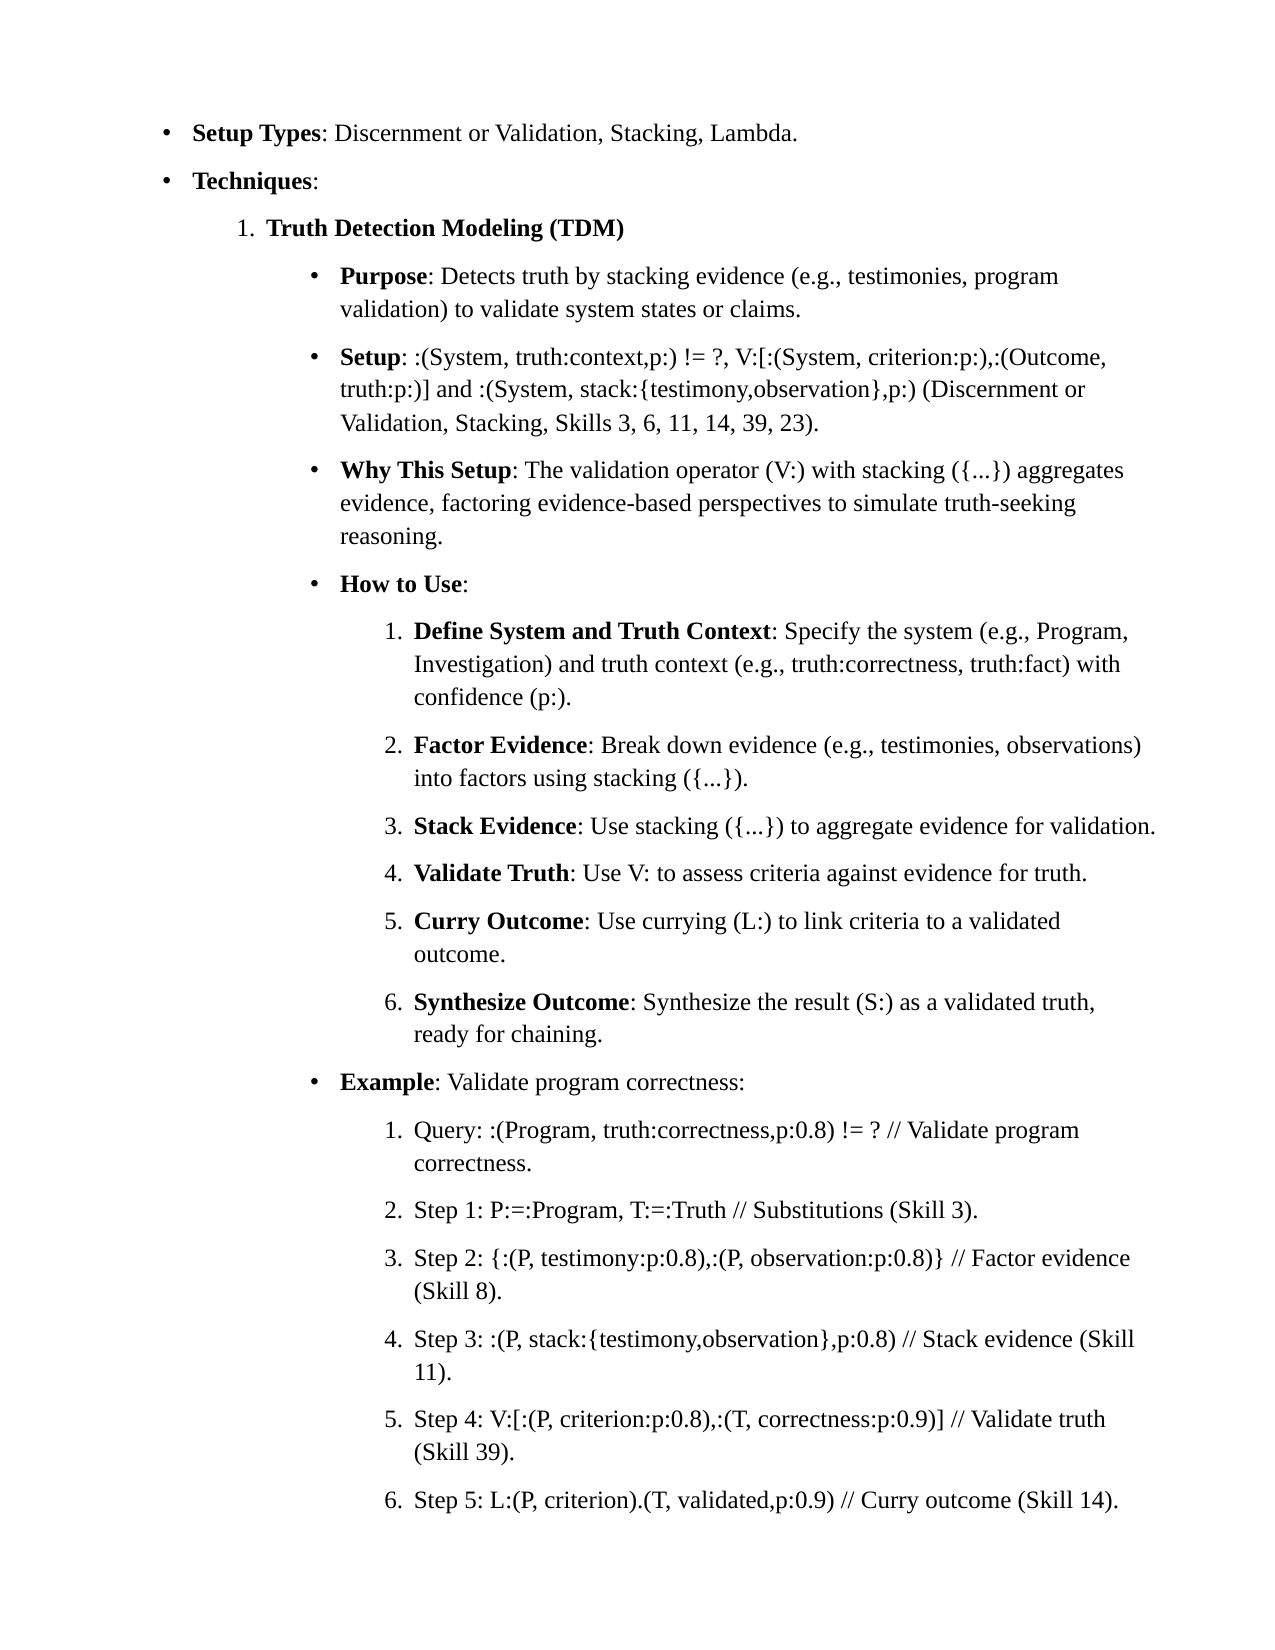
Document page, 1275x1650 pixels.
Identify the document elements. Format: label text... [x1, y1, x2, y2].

list Stack Evidence: Use stacking ({...}) to aggregate evidence for validation. [384, 811, 1157, 839]
list Truth Detection Modeling (TDM) [236, 213, 1157, 242]
list Setup Types: Discernment or Validation, Stacking, Lambda. [162, 118, 1157, 147]
list Example: Validate program correctness: [310, 1067, 1157, 1096]
list Techniques: [162, 166, 1157, 194]
list Validate Truth: Use V: to assess criteria against evidence for truth. [384, 858, 1157, 887]
list Curry Outcome: Use currying (L:) to link criteria to a validated outcome. [384, 906, 1157, 968]
list Why This Setup: The validation operator (V:) with stacking ({...}) aggregates evidence, factoring evidence-based perspectives to simulate truth-seeking reasoning. [310, 455, 1157, 550]
list How to Use: [310, 569, 1157, 598]
list Step 4: V:[:(P, criterion:p:0.8),:(T, correctness:p:0.9)] // Validate truth (Skill 39). [384, 1404, 1157, 1466]
list Step 1: P:=:Program, T:=:Truth // Substitutions (Skill 3). [384, 1195, 1157, 1224]
list Setup: :(System, truth:context,p:) != ?, V:[:(System, criterion:p:),:(Outcome, truth:p:)] and :(System, stack:{testimony,observation},p:) (Discernment or Validation, Stacking, Skills 3, 6, 11, 14, 39, 23). [310, 342, 1157, 436]
list Step 2: {:(P, testimony:p:0.8),:(P, observation:p:0.8)} // Factor evidence (Skill 8). [384, 1243, 1157, 1305]
list Synthesize Outcome: Synthesize the result (S:) as a validated truth, ready for chaining. [384, 987, 1157, 1048]
list Step 3: :(P, stack:{testimony,observation},p:0.8) // Stack evidence (Skill 11). [384, 1324, 1157, 1385]
list Purpose: Detects truth by stacking evidence (e.g., testimonies, program validation) to validate system states or claims. [310, 261, 1157, 323]
list Step 5: L:(P, criterion).(T, validated,p:0.9) // Curry outcome (Skill 14). [384, 1485, 1157, 1514]
list Factor Evidence: Break down evidence (e.g., testimonies, observations) into factors using stacking ({...}). [384, 730, 1157, 792]
list Define System and Truth Context: Specify the system (e.g., Program, Investigation) and truth context (e.g., truth:correctness, truth:fact) with confidence (p:). [384, 616, 1157, 711]
list Query: :(Program, truth:correctness,p:0.8) != ? // Validate program correctness. [384, 1115, 1157, 1177]
